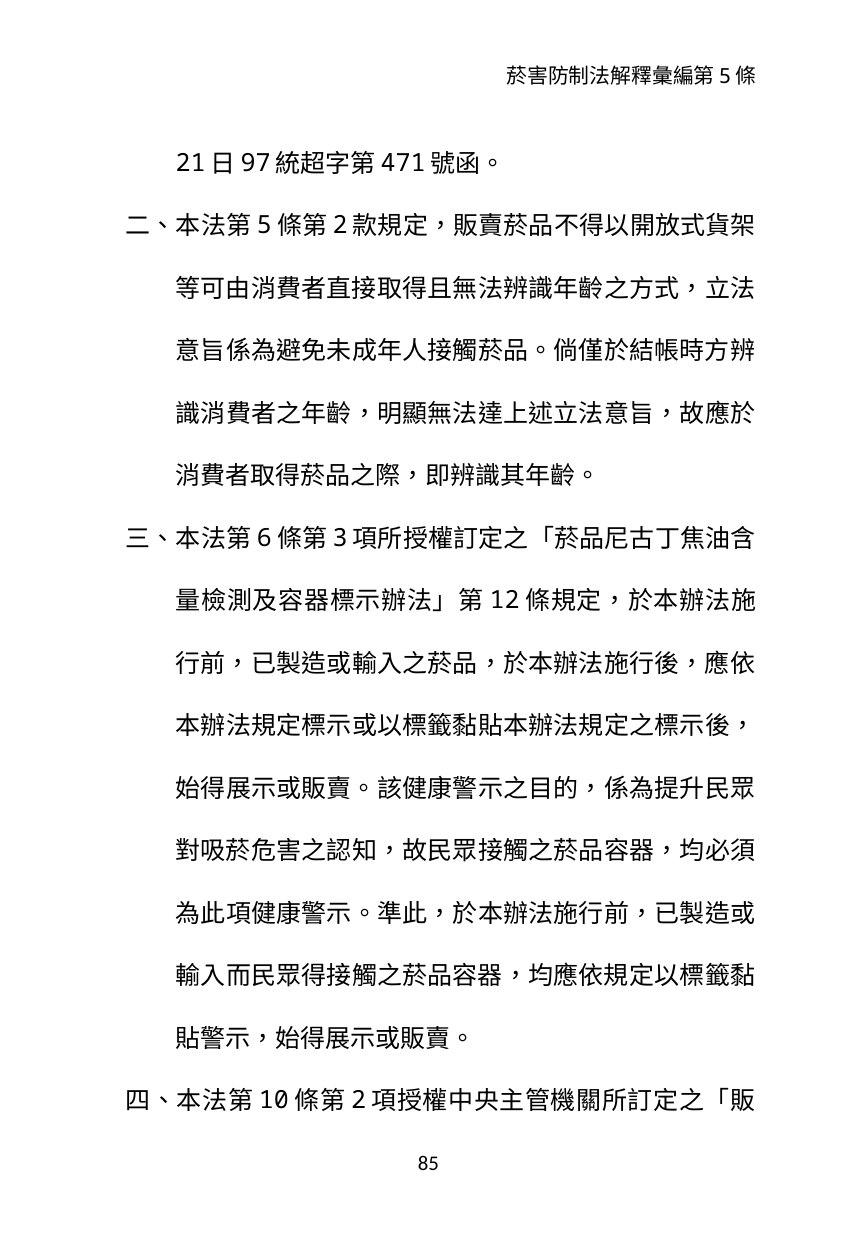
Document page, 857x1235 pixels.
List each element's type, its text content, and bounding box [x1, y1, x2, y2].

list 二、本法第5條第2款規定，販賣菸品不得以開放式貨架等可由消費者直接取得且無法辨識年齡之方式，立法意旨係為避免未成年人接觸菸品。倘僅於結帳時方辨識消費者之年齡，明顯無法達上述立法意旨，故應於消費者取得菸品之際，即辨識其年齡。 [125, 182, 756, 494]
list 三、本法第6條第3項所授權訂定之「菸品尼古丁焦油含量檢測及容器標示辦法」第12條規定，於本辦法施行前，已製造或輸入之菸品，於本辦法施行後，應依本辦法規定標示或以標籤黏貼本辦法規定之標示後，始得展示或販賣。該健康警示之目的，係為提升民眾對吸菸危害之認知，故民眾接觸之菸品容器，均必須為此項健康警示。準此，於本辦法施行前，已製造或輸入而民眾得接觸之菸品容器，均應依規定以標籤黏貼警示，始得展示或販賣。 [125, 494, 756, 1057]
list 四、本法第10條第2項授權中央主管機關所訂定之「販 [125, 1057, 756, 1119]
list 21日97統超字第471號函。 [125, 119, 756, 182]
